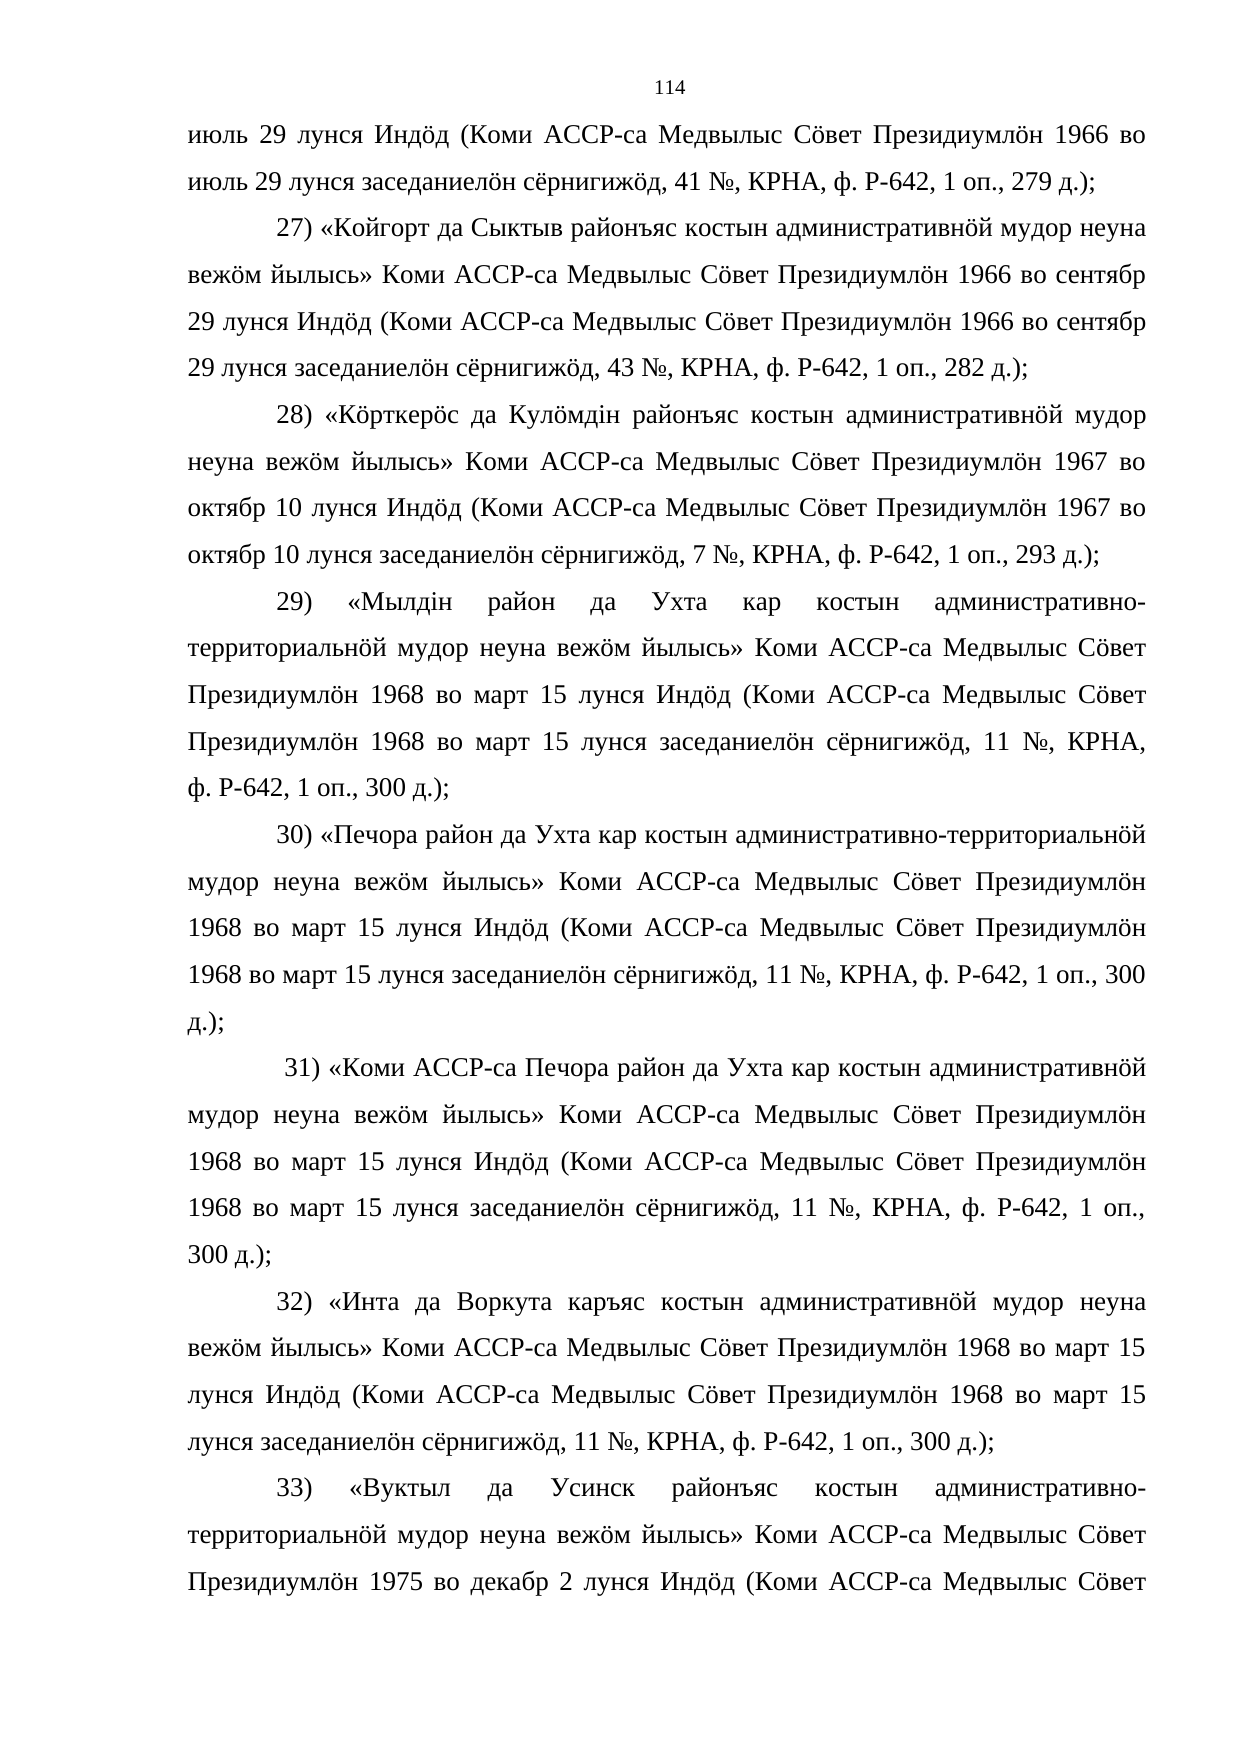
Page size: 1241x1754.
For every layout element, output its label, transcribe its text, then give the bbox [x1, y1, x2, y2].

text 32) «Инта да Воркута каръяс костын административнöй мудор неуна вежöм йылысь» Коми АССР-са Медвылыс Сöвет Президиумлöн 1968 во март 15 лунся Индöд (Коми АССР-са Медвылыс Сöвет Президиумлöн 1968 во март 15 лунся заседаниелöн сёрнигижöд, 11 №, КРНА, ф. Р-642, 1 оп., 300 д.); [187, 1285, 1147, 1456]
text 27) «Койгорт да Сыктыв районъяс костын административнöй мудор неуна вежöм йылысь» Коми АССР-са Медвылыс Сöвет Президиумлöн 1966 во сентябр 29 лунся Индöд (Коми АССР-са Медвылыс Сöвет Президиумлöн 1966 во сентябр 29 лунся заседаниелöн сёрнигижöд, 43 №, КРНА, ф. Р-642, 1 оп., 282 д.); [187, 211, 1147, 383]
text 29) «Мылдiн район да Ухта кар костын административно-территориальнöй мудор неуна вежöм йылысь» Коми АССР-са Медвылыс Сöвет Президиумлöн 1968 во март 15 лунся Индöд (Коми АССР-са Медвылыс Сöвет Президиумлöн 1968 во март 15 лунся заседаниелöн сёрнигижöд, 11 №, КРНА, ф. Р-642, 1 оп., 300 д.); [187, 585, 1147, 803]
text июль 29 лунся Индöд (Коми АССР-са Медвылыс Сöвет Президиумлöн 1966 во июль 29 лунся заседаниелöн сёрнигижöд, 41 №, КРНА, ф. Р-642, 1 оп., 279 д.); [187, 118, 1147, 196]
text 31) «Коми АССР-са Печора район да Ухта кар костын административнöй мудор неуна вежöм йылысь» Коми АССР-са Медвылыс Сöвет Президиумлöн 1968 во март 15 лунся Индöд (Коми АССР-са Медвылыс Сöвет Президиумлöн 1968 во март 15 лунся заседаниелöн сёрнигижöд, 11 №, КРНА, ф. Р-642, 1 оп., 300 д.); [187, 1051, 1147, 1269]
text 30) «Печора район да Ухта кар костын административно-территориальнöй мудор неуна вежöм йылысь» Коми АССР-са Медвылыс Сöвет Президиумлöн 1968 во март 15 лунся Индöд (Коми АССР-са Медвылыс Сöвет Президиумлöн 1968 во март 15 лунся заседаниелöн сёрнигижöд, 11 №, КРНА, ф. Р-642, 1 оп., 300 д.); [187, 818, 1147, 1036]
text 28) «Кöрткерöс да Кулöмдiн районъяс костын административнöй мудор неуна вежöм йылысь» Коми АССР-са Медвылыс Сöвет Президиумлöн 1967 во октябр 10 лунся Индöд (Коми АССР-са Медвылыс Сöвет Президиумлöн 1967 во октябр 10 лунся заседаниелöн сёрнигижöд, 7 №, КРНА, ф. Р-642, 1 оп., 293 д.); [187, 398, 1147, 569]
text 33) «Вуктыл да Усинск районъяс костын административно-территориальнöй мудор неуна вежöм йылысь» Коми АССР-са Медвылыс Сöвет Президиумлöн 1975 во декабр 2 лунся Индöд (Коми АССР-са Медвылыс Сöвет [187, 1471, 1147, 1596]
